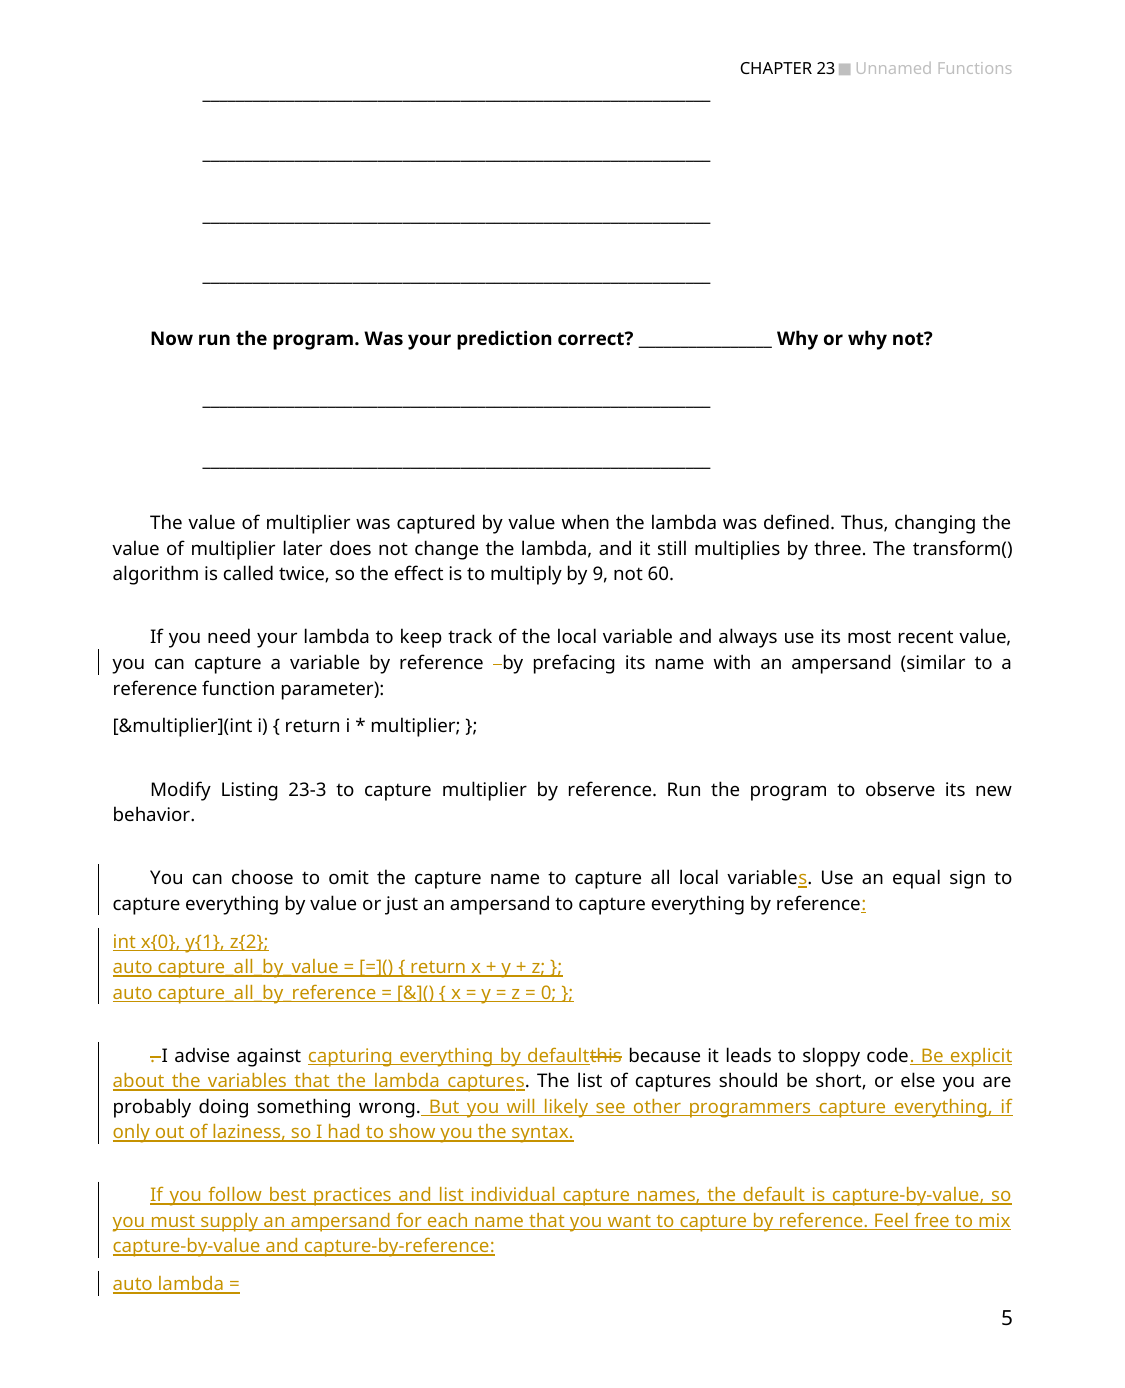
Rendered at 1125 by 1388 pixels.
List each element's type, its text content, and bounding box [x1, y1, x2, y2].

text int x{0}, y{1}, z{2}; [112, 928, 1012, 953]
text You can choose to omit the capture name to capture all local variables. Use an equal sign to capture everything by value or just an ampersand to capture everything by reference: [112, 864, 1012, 915]
text Now run the program. Was your prediction correct? ________________ Why or why not? [112, 325, 1012, 350]
text Modify Listing 23-3 to capture multiplier by reference. Run the program to observe its new behavior. [112, 776, 1012, 827]
list _____________________________________________________________ [202, 140, 1012, 165]
list _____________________________________________________________ [202, 447, 1012, 472]
list _____________________________________________________________ [202, 79, 1012, 104]
list _____________________________________________________________ [202, 201, 1012, 226]
text The value of multiplier was captured by value when the lambda was defined. Thus, changing the value of multiplier later does not change the lambda, and it still multiplies by three. The transform() algorithm is called twice, so the effect is to multiply by 9, not 60. [112, 510, 1012, 586]
text auto lambda = [112, 1271, 1012, 1296]
text auto capture_all_by_value = [=]() { return x + y + z; }; [112, 953, 1012, 979]
list _____________________________________________________________ [202, 262, 1012, 287]
text auto capture_all_by_reference = [&]() { x = y = z = 0; }; [112, 979, 1012, 1004]
text If you need your lambda to keep track of the local variable and always use its most recent value, you can capture a variable by reference by prefacing its name with an ampersand (similar to a reference function parameter): [112, 624, 1012, 700]
list _____________________________________________________________ [202, 386, 1012, 411]
text If you follow best practices and list individual capture names, the default is capture-by-value, so you must supply an ampersand for each name that you want to capture by reference. Feel free to mix capture-by-value and capture-by-reference: [112, 1182, 1012, 1258]
text I advise against capturing everything by default because it leads to sloppy code. Be explicit about the variables that the lambda captures. The list of captures should be short, or else you are probably doing something wrong. But you will likely see other programmers capture everything, if only out of laziness, so I had to show you the syntax. [112, 1042, 1012, 1144]
text [&multiplier](int i) { return i * multiplier; }; [112, 713, 1012, 738]
